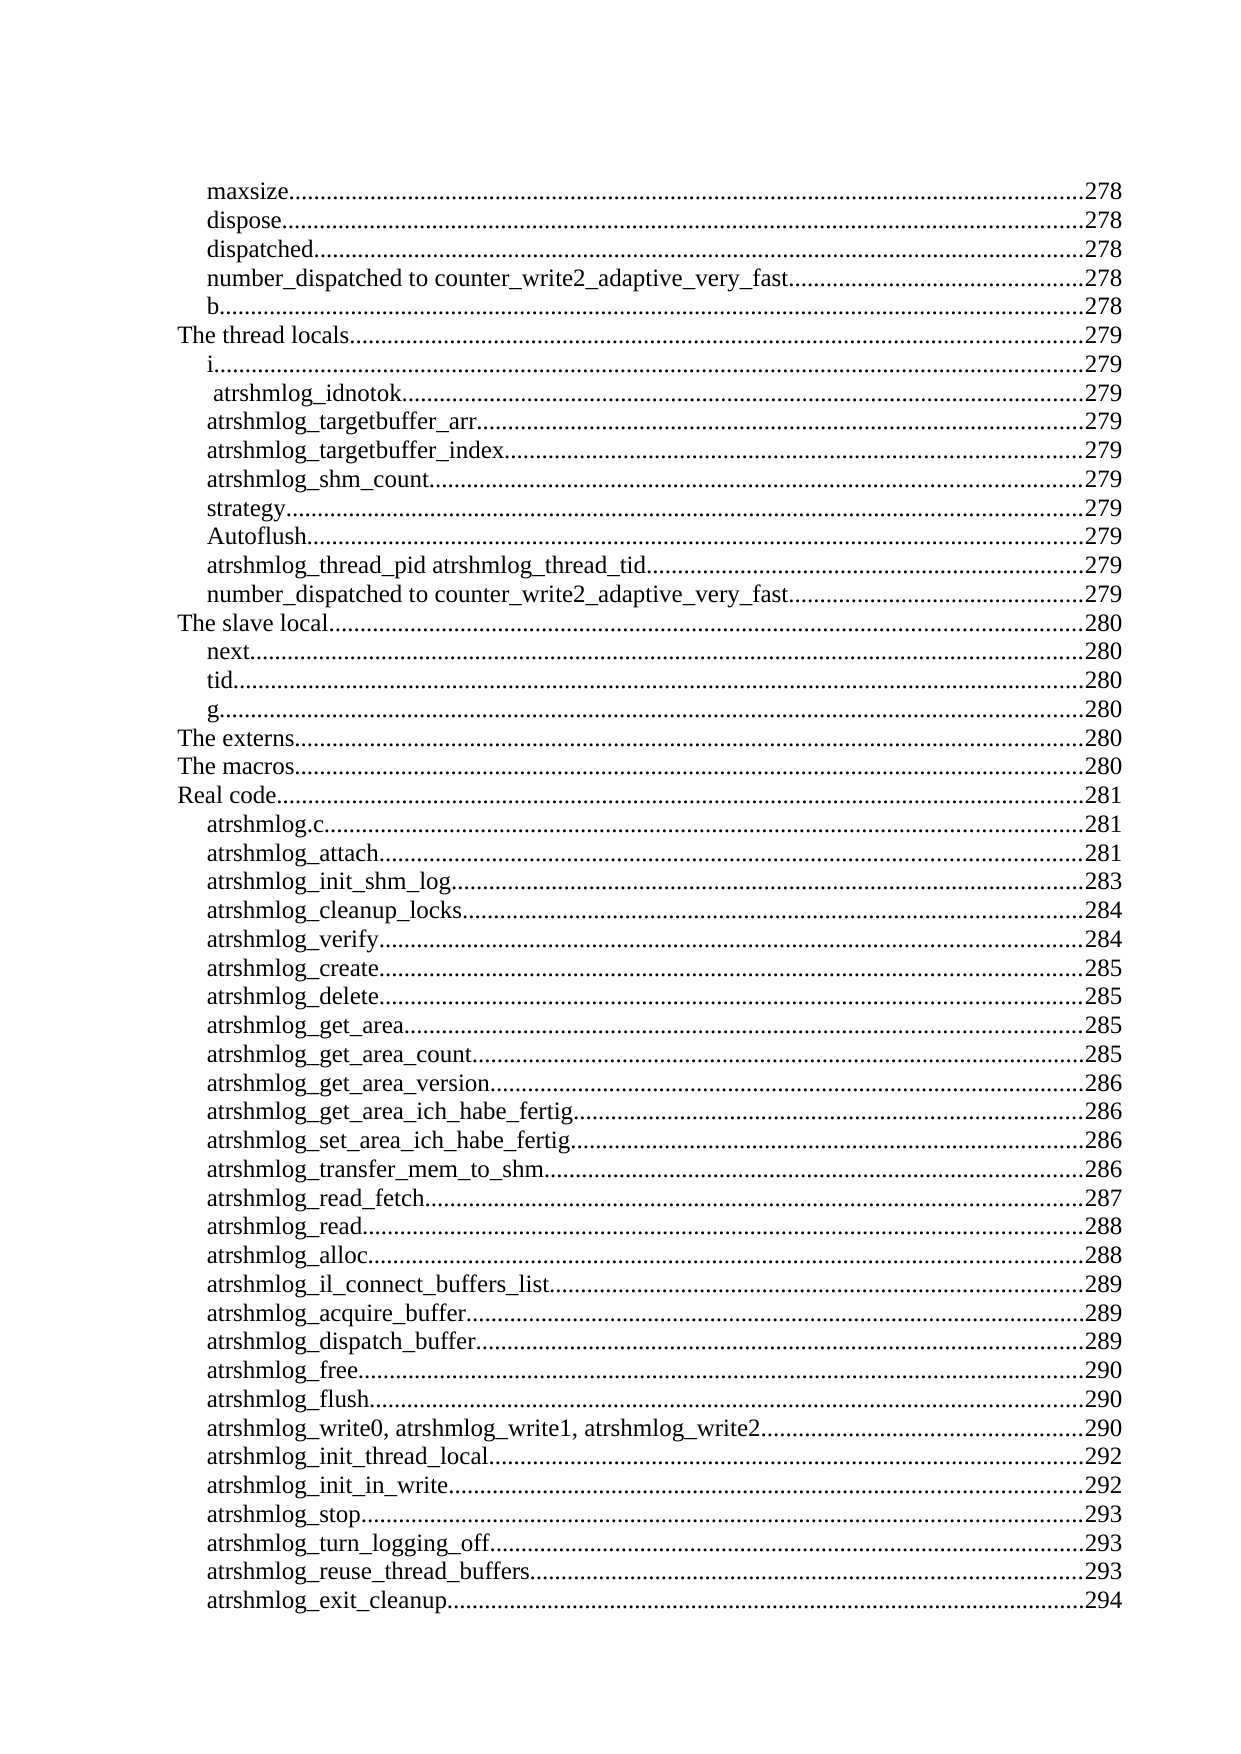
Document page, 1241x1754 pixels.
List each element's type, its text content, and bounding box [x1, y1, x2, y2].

text next 280 [207, 636, 1122, 665]
text atrshmlog_transfer_mem_to_shm 286 [207, 1154, 1122, 1183]
text atrshmlog_read 288 [207, 1211, 1122, 1240]
text atrshmlog_dispatch_buffer 289 [207, 1326, 1122, 1355]
text atrshmlog_verify 284 [207, 924, 1122, 953]
text atrshmlog_targetbuffer_arr 279 [207, 406, 1122, 435]
text atrshmlog_exit_cleanup 294 [207, 1585, 1122, 1614]
text atrshmlog_init_thread_local 292 [207, 1441, 1122, 1470]
text The externs 280 [177, 723, 1122, 751]
text strategy 279 [207, 493, 1122, 521]
text atrshmlog_flush 290 [207, 1384, 1122, 1413]
text atrshmlog_reuse_thread_buffers 293 [207, 1556, 1122, 1585]
text atrshmlog_shm_count 279 [207, 464, 1122, 493]
text atrshmlog_alloc 288 [207, 1240, 1122, 1269]
text atrshmlog_cleanup_locks 284 [207, 895, 1122, 924]
text number_dispatched to counter_write2_adaptive_very_fast 278 [207, 263, 1122, 291]
text atrshmlog_il_connect_buffers_list 289 [207, 1269, 1122, 1298]
text tid 280 [207, 665, 1122, 694]
text atrshmlog_stop 293 [207, 1499, 1122, 1528]
text atrshmlog_init_in_write 292 [207, 1470, 1122, 1499]
text maxsize 278 [207, 176, 1122, 205]
text atrshmlog_init_shm_log 283 [207, 866, 1122, 895]
text atrshmlog_delete 285 [207, 981, 1122, 1010]
text The macros 280 [177, 751, 1122, 780]
text i 279 [207, 349, 1122, 378]
text atrshmlog_get_area_count 285 [207, 1039, 1122, 1068]
text g 280 [207, 694, 1122, 723]
text dispose 278 [207, 205, 1122, 234]
text atrshmlog_get_area_ich_habe_fertig 286 [207, 1096, 1122, 1125]
text atrshmlog_get_area_version 286 [207, 1068, 1122, 1096]
text atrshmlog_free 290 [207, 1355, 1122, 1384]
text The thread locals 279 [177, 320, 1122, 349]
text atrshmlog_attach 281 [207, 838, 1122, 866]
text Autoflush 279 [207, 521, 1122, 550]
text atrshmlog.c 281 [207, 809, 1122, 838]
text atrshmlog_acquire_buffer 289 [207, 1298, 1122, 1326]
text atrshmlog_write0, atrshmlog_write1, atrshmlog_write2 290 [207, 1413, 1122, 1441]
text The slave local 280 [177, 608, 1122, 636]
text atrshmlog_create 285 [207, 953, 1122, 981]
text atrshmlog_set_area_ich_habe_fertig 286 [207, 1125, 1122, 1154]
text atrshmlog_turn_logging_off 293 [207, 1528, 1122, 1556]
text atrshmlog_get_area 285 [207, 1010, 1122, 1039]
text atrshmlog_idnotok 279 [207, 378, 1122, 406]
text dispatched 278 [207, 234, 1122, 263]
text atrshmlog_read_fetch 287 [207, 1183, 1122, 1211]
text b 278 [207, 291, 1122, 320]
text number_dispatched to counter_write2_adaptive_very_fast 279 [207, 579, 1122, 608]
text atrshmlog_targetbuffer_index 279 [207, 435, 1122, 464]
text atrshmlog_thread_pid atrshmlog_thread_tid 279 [207, 550, 1122, 579]
text Real code 281 [177, 780, 1122, 809]
